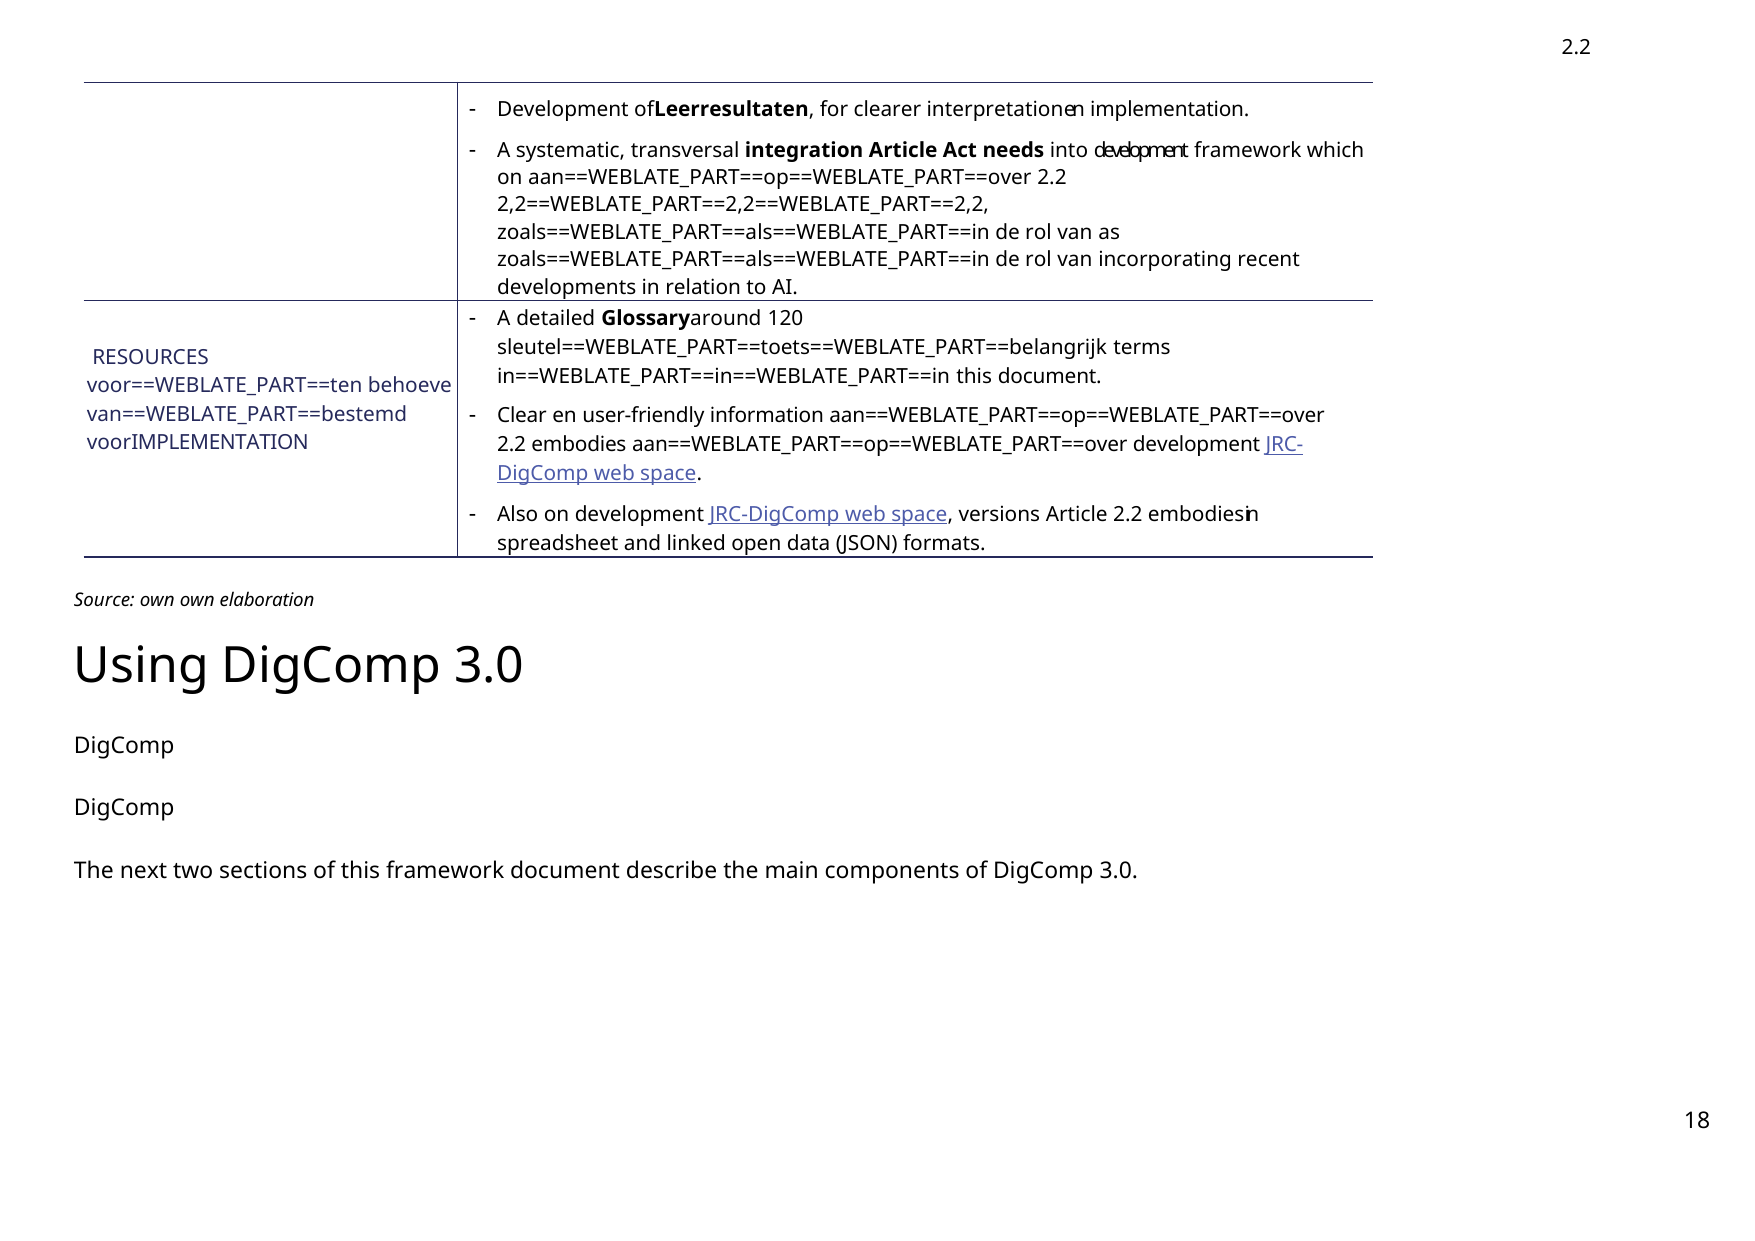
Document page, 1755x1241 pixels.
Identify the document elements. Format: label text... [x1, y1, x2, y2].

text Source: own own elaboration [74, 586, 1681, 612]
subtitle Using DigComp 3.0 [74, 629, 1710, 698]
table_cell [84, 83, 457, 300]
text The next two sections of this framework document describe the main components of DigComp 3.0. [74, 854, 1710, 885]
text DigComp [74, 729, 1710, 760]
table_cell RESOURCES voor==WEBLATE_PART==ten behoeve van==WEBLATE_PART==bestemd voorIMPLEMENTATION [84, 301, 457, 556]
table_cell Development ofLeerresultaten, for clearer interpretationen implementation. A systematic, transversal integration Article Act needs into development framework which on aan==WEBLATE_PART==op==WEBLATE_PART==over 2.2 2,2==WEBLATE_PART==2,2==WEBLATE_PART==2,2, zoals==WEBLATE_PART==als==WEBLATE_PART==in de rol van as zoals==WEBLATE_PART==als==WEBLATE_PART==in de rol van incorporating recent developments in relation to AI. [458, 83, 1373, 300]
table_cell A detailed Glossaryaround 120 sleutel==WEBLATE_PART==toets==WEBLATE_PART==belangrijk terms in==WEBLATE_PART==in==WEBLATE_PART==in this document. Clear en user-friendly information aan==WEBLATE_PART==op==WEBLATE_PART==over 2.2 embodies aan==WEBLATE_PART==op==WEBLATE_PART==over development JRC- DigComp web space. Also on development JRC-DigComp web space, versions Article 2.2 embodiesin spreadsheet and linked open data (JSON) formats. [458, 301, 1373, 556]
text DigComp [74, 791, 1710, 823]
